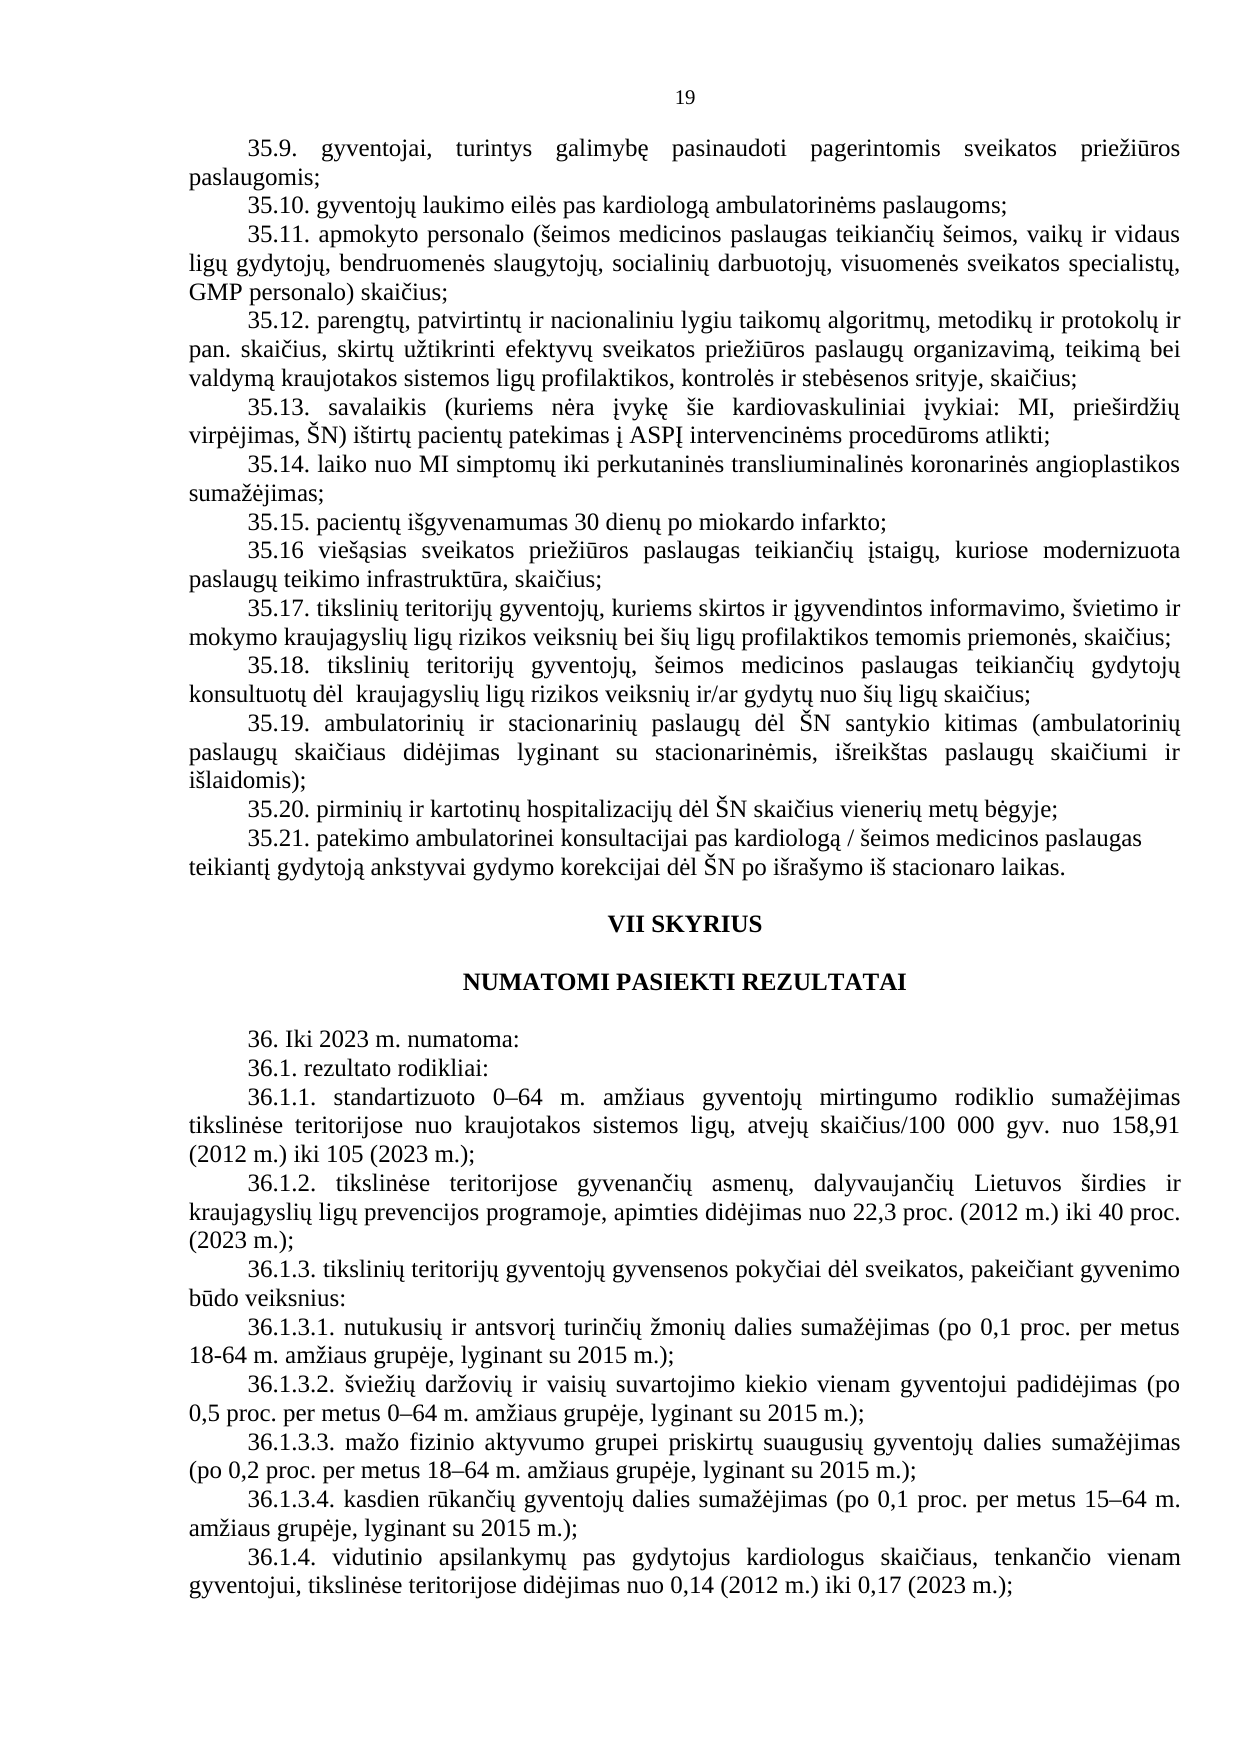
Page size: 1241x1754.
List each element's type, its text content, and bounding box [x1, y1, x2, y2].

text 36.1.3.2. šviežių daržovių ir vaisių suvartojimo kiekio vienam gyventojui padidėjimas (po 0,5 proc. per metus 0–64 m. amžiaus grupėje, lyginant su 2015 m.); [188, 1369, 1181, 1427]
text 36.1.3.1. nutukusių ir antsvorį turinčių žmonių dalies sumažėjimas (po 0,1 proc. per metus 18-64 m. amžiaus grupėje, lyginant su 2015 m.); [188, 1312, 1181, 1369]
text 35.10. gyventojų laukimo eilės pas kardiologą ambulatorinėms paslaugoms; [188, 191, 1181, 219]
text 35.21. patekimo ambulatorinei konsultacijai pas kardiologą / šeimos medicinos paslaugas teikiantį gydytoją ankstyvai gydymo korekcijai dėl ŠN po išrašymo iš stacionaro laikas. [188, 823, 1181, 881]
text NUMATOMI PASIEKTI REZULTATAI [188, 967, 1181, 996]
text 36. Iki 2023 m. numatoma: [188, 1024, 1181, 1053]
text 36.1.4. vidutinio apsilankymų pas gydytojus kardiologus skaičiaus, tenkančio vienam gyventojui, tikslinėse teritorijose didėjimas nuo 0,14 (2012 m.) iki 0,17 (2023 m.); [188, 1542, 1181, 1599]
text 36.1.1. standartizuoto 0–64 m. amžiaus gyventojų mirtingumo rodiklio sumažėjimas tikslinėse teritorijose nuo kraujotakos sistemos ligų, atvejų skaičius/100 000 gyv. nuo 158,91 (2012 m.) iki 105 (2023 m.); [188, 1082, 1181, 1168]
text 36.1.3.4. kasdien rūkančių gyventojų dalies sumažėjimas (po 0,1 proc. per metus 15–64 m. amžiaus grupėje, lyginant su 2015 m.); [188, 1484, 1181, 1542]
text 35.14. laiko nuo MI simptomų iki perkutaninės transliuminalinės koronarinės angioplastikos sumažėjimas; [188, 449, 1181, 507]
text 35.9. gyventojai, turintys galimybę pasinaudoti pagerintomis sveikatos priežiūros paslaugomis; [188, 133, 1181, 191]
text 35.17. tikslinių teritorijų gyventojų, kuriems skirtos ir įgyvendintos informavimo, švietimo ir mokymo kraujagyslių ligų rizikos veiksnių bei šių ligų profilaktikos temomis priemonės, skaičius; [188, 593, 1181, 651]
text 35.13. savalaikis (kuriems nėra įvykę šie kardiovaskuliniai įvykiai: MI, prieširdžių virpėjimas, ŠN) ištirtų pacientų patekimas į ASPĮ intervencinėms procedūroms atlikti; [188, 392, 1181, 449]
text 36.1. rezultato rodikliai: [188, 1053, 1181, 1082]
text 35.15. pacientų išgyvenamumas 30 dienų po miokardo infarkto; [188, 507, 1181, 536]
text 36.1.3.3. mažo fizinio aktyvumo grupei priskirtų suaugusių gyventojų dalies sumažėjimas (po 0,2 proc. per metus 18–64 m. amžiaus grupėje, lyginant su 2015 m.); [188, 1427, 1181, 1484]
text 35.19. ambulatorinių ir stacionarinių paslaugų dėl ŠN santykio kitimas (ambulatorinių paslaugų skaičiaus didėjimas lyginant su stacionarinėmis, išreikštas paslaugų skaičiumi ir išlaidomis); [188, 708, 1181, 794]
text 35.11. apmokyto personalo (šeimos medicinos paslaugas teikiančių šeimos, vaikų ir vidaus ligų gydytojų, bendruomenės slaugytojų, socialinių darbuotojų, visuomenės sveikatos specialistų, GMP personalo) skaičius; [188, 219, 1181, 306]
text 35.16 viešąsias sveikatos priežiūros paslaugas teikiančių įstaigų, kuriose modernizuota paslaugų teikimo infrastruktūra, skaičius; [188, 536, 1181, 593]
text 35.20. pirminių ir kartotinų hospitalizacijų dėl ŠN skaičius vienerių metų bėgyje; [188, 794, 1181, 823]
text 36.1.3. tikslinių teritorijų gyventojų gyvensenos pokyčiai dėl sveikatos, pakeičiant gyvenimo būdo veiksnius: [188, 1254, 1181, 1312]
text 35.12. parengtų, patvirtintų ir nacionaliniu lygiu taikomų algoritmų, metodikų ir protokolų ir pan. skaičius, skirtų užtikrinti efektyvų sveikatos priežiūros paslaugų organizavimą, teikimą bei valdymą kraujotakos sistemos ligų profilaktikos, kontrolės ir stebėsenos srityje, skaičius; [188, 306, 1181, 392]
text 36.1.2. tikslinėse teritorijose gyvenančių asmenų, dalyvaujančių Lietuvos širdies ir kraujagyslių ligų prevencijos programoje, apimties didėjimas nuo 22,3 proc. (2012 m.) iki 40 proc. (2023 m.); [188, 1168, 1181, 1254]
text VII SKYRIUS [188, 909, 1181, 938]
text 35.18. tikslinių teritorijų gyventojų, šeimos medicinos paslaugas teikiančių gydytojų konsultuotų dėl kraujagyslių ligų rizikos veiksnių ir/ar gydytų nuo šių ligų skaičius; [188, 651, 1181, 708]
